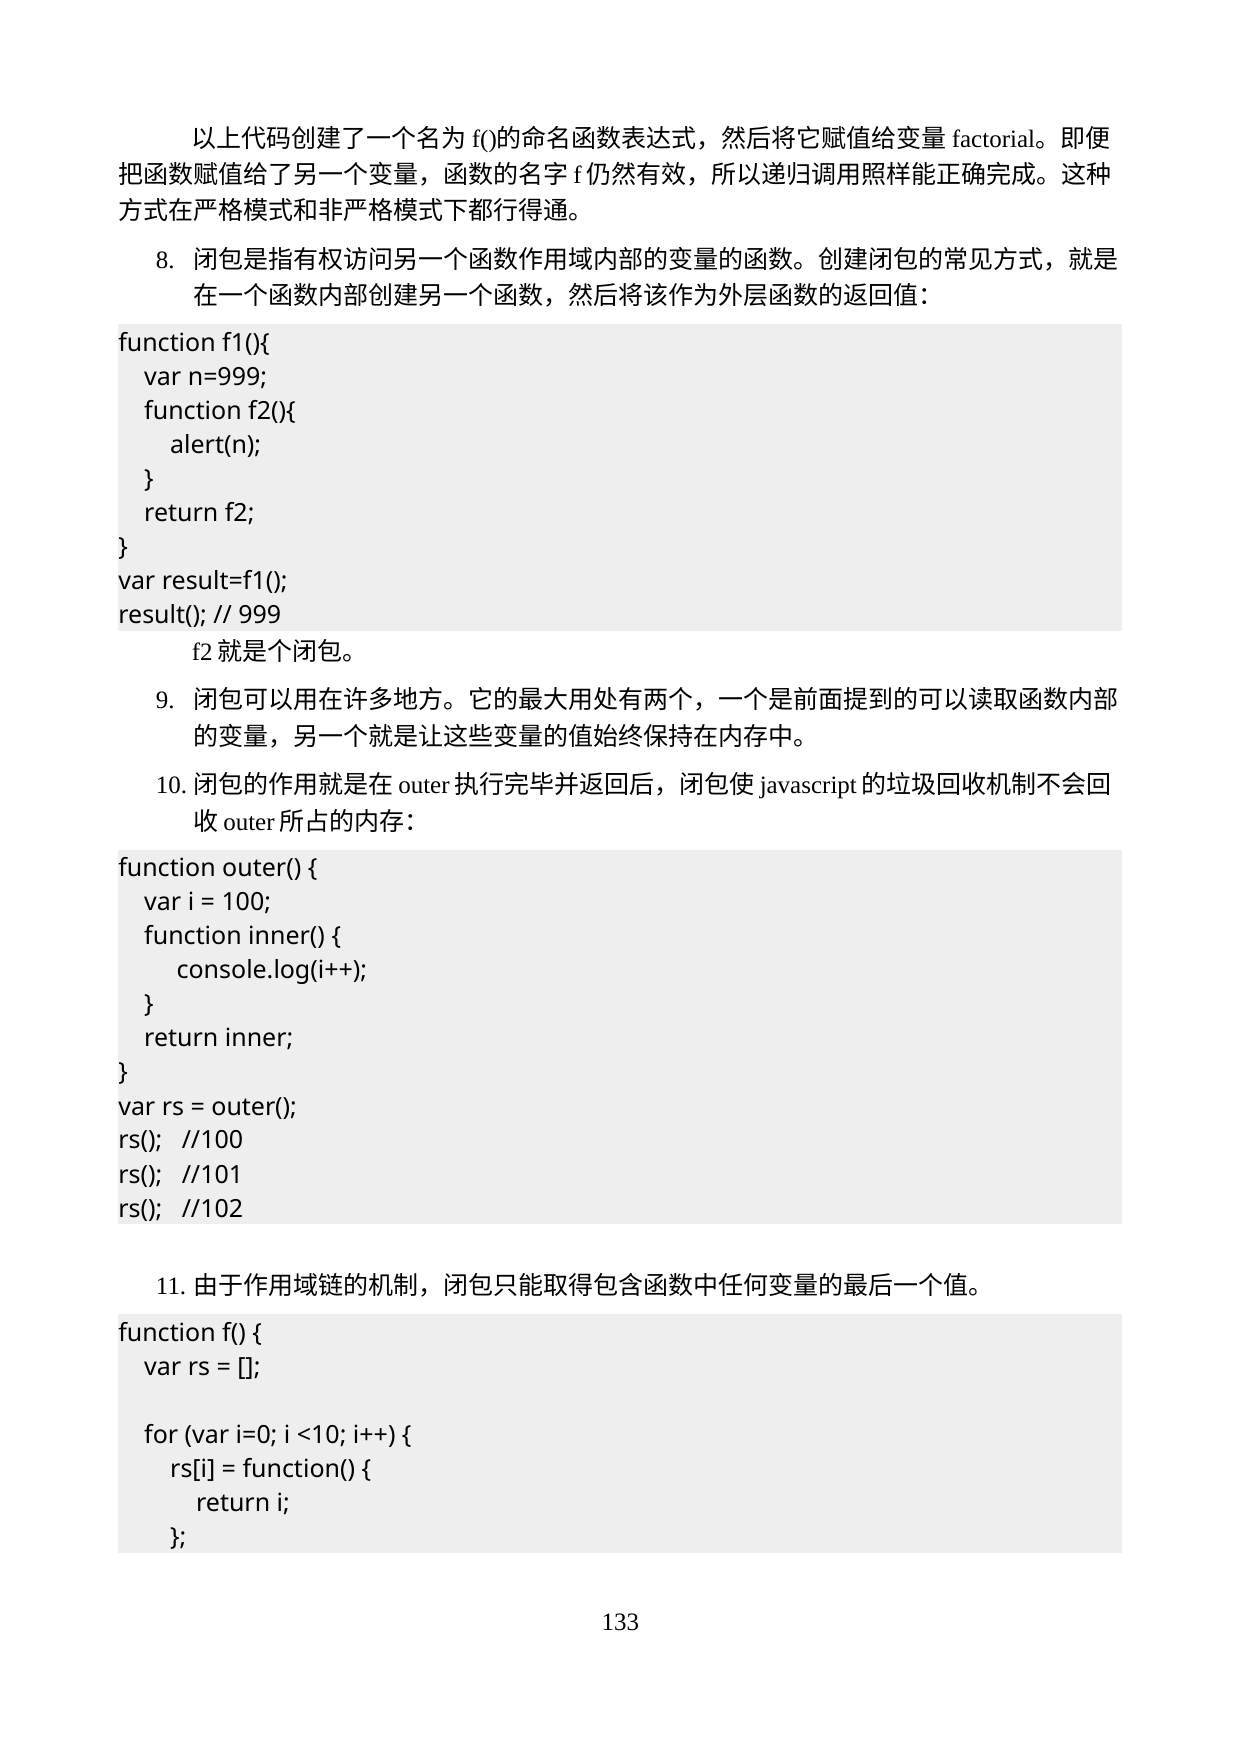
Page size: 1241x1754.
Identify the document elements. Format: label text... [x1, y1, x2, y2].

table_header function f() { var rs = []; for (var i=0; i <10; i++) { rs[i] = function() { return i; }; [118, 1314, 1122, 1553]
text 以上代码创建了一个名为f()的命名函数表达式，然后将它赋值给变量factorial。即便把函数赋值给了另一个变量，函数的名字f仍然有效，所以递归调用照样能正确完成。这种方式在严格模式和非严格模式下都行得通。 [118, 118, 1122, 227]
list 由于作用域链的机制，闭包只能取得包含函数中任何变量的最后一个值。 [156, 1266, 1122, 1302]
list 闭包的作用就是在outer执行完毕并返回后，闭包使javascript的垃圾回收机制不会回收outer所占的内存： [156, 765, 1122, 837]
text f2就是个闭包。 [118, 631, 1122, 667]
list 闭包是指有权访问另一个函数作用域内部的变量的函数。创建闭包的常见方式，就是在一个函数内部创建另一个函数，然后将该作为外层函数的返回值： [156, 239, 1122, 312]
list 闭包可以用在许多地方。它的最大用处有两个，一个是前面提到的可以读取函数内部的变量，另一个就是让这些变量的值始终保持在内存中。 [156, 680, 1122, 752]
table_header function outer() { var i = 100; function inner() { console.log(i++); } return inner; } var rs = outer(); rs(); //100 rs(); //101 rs(); //102 [118, 850, 1122, 1224]
table_header function f1(){ var n=999; function f2(){ alert(n); } return f2; } var result=f1(); result(); // 999 [118, 324, 1122, 631]
